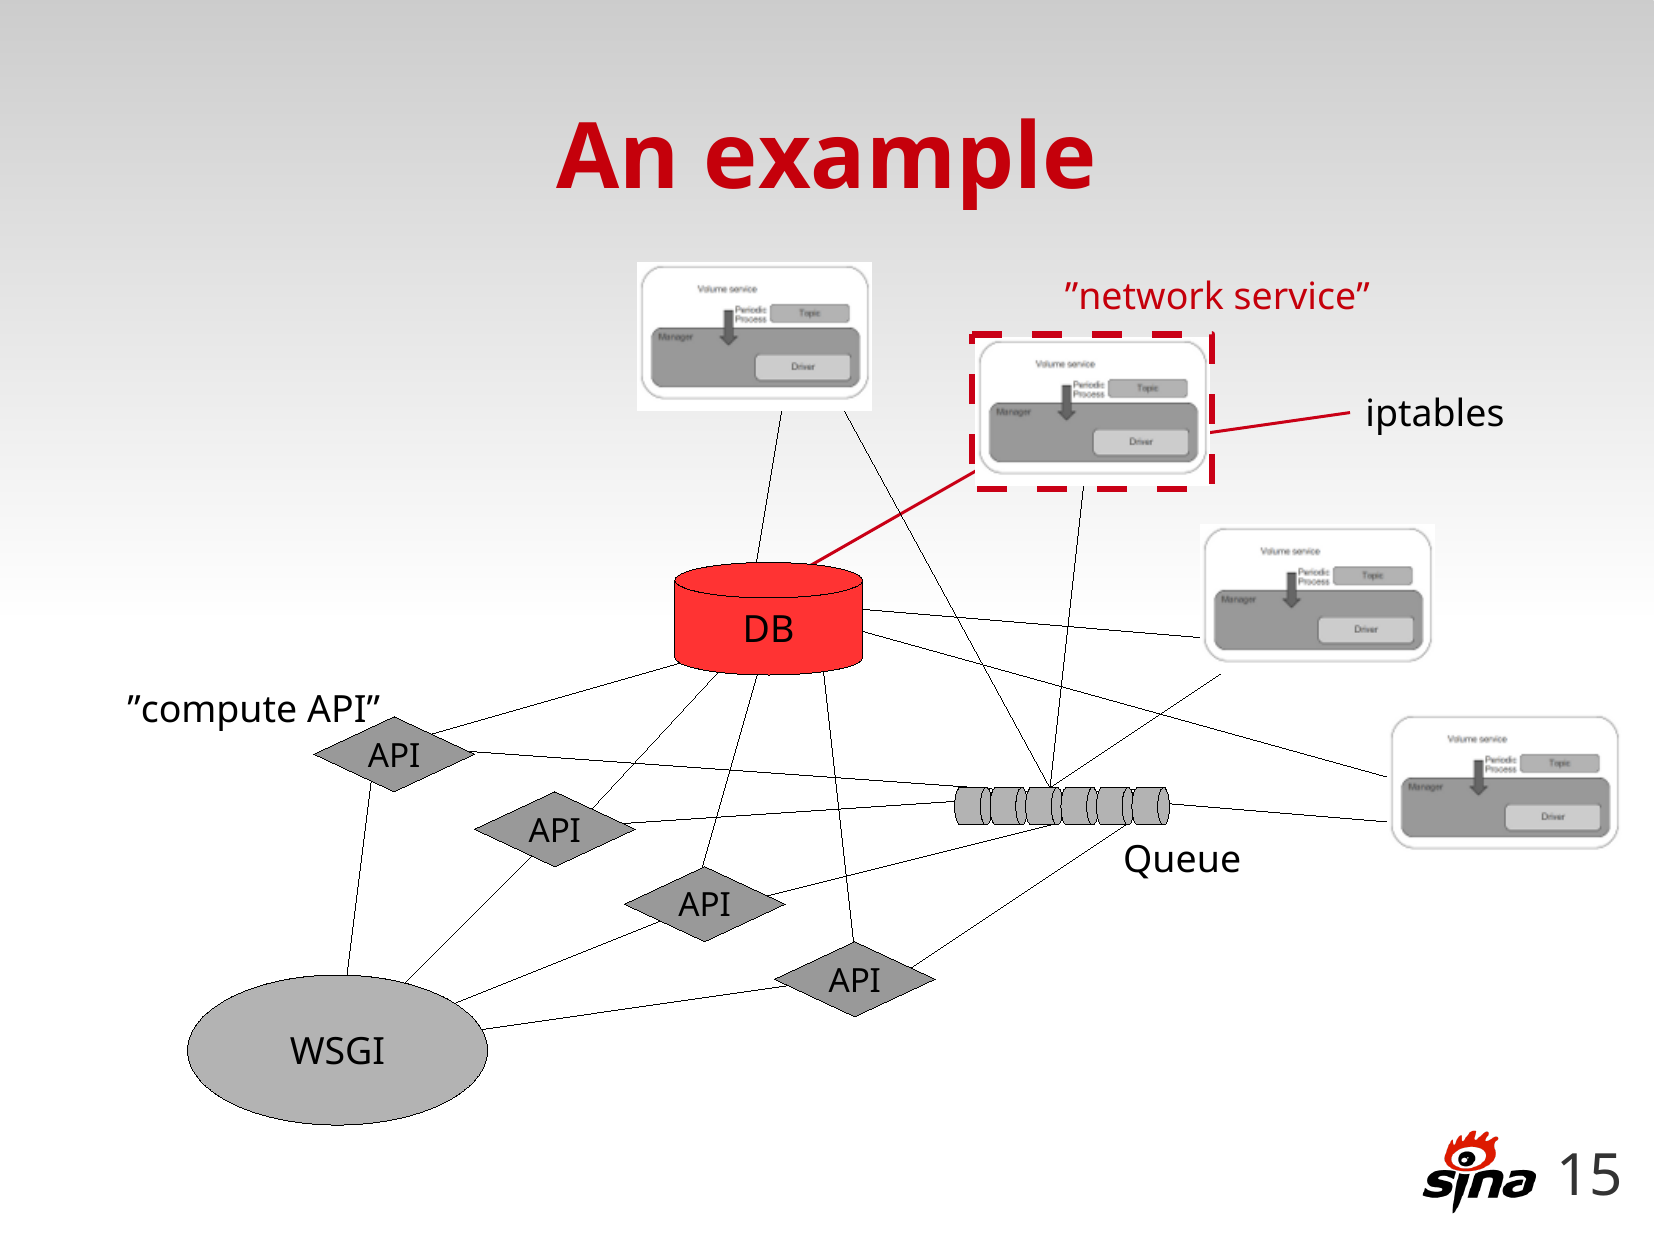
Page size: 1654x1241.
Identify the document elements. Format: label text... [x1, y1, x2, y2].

picture [975, 337, 1210, 486]
picture [1387, 712, 1622, 861]
picture [637, 262, 872, 411]
text_box ”compute API” [112, 675, 413, 732]
title An example [82, 49, 1571, 257]
text_box API [313, 725, 475, 792]
text_box [954, 787, 1170, 825]
text_box API [474, 791, 636, 867]
text_box WSGI [187, 975, 488, 1126]
text_box Queue [1107, 825, 1258, 883]
text_box ”network service” [1050, 262, 1426, 320]
picture [1200, 524, 1435, 674]
picture [1394, 1087, 1564, 1241]
text_box iptables [1332, 379, 1538, 437]
text_box API [774, 941, 936, 1017]
text_box DB [674, 562, 863, 676]
text_box API [624, 866, 786, 942]
